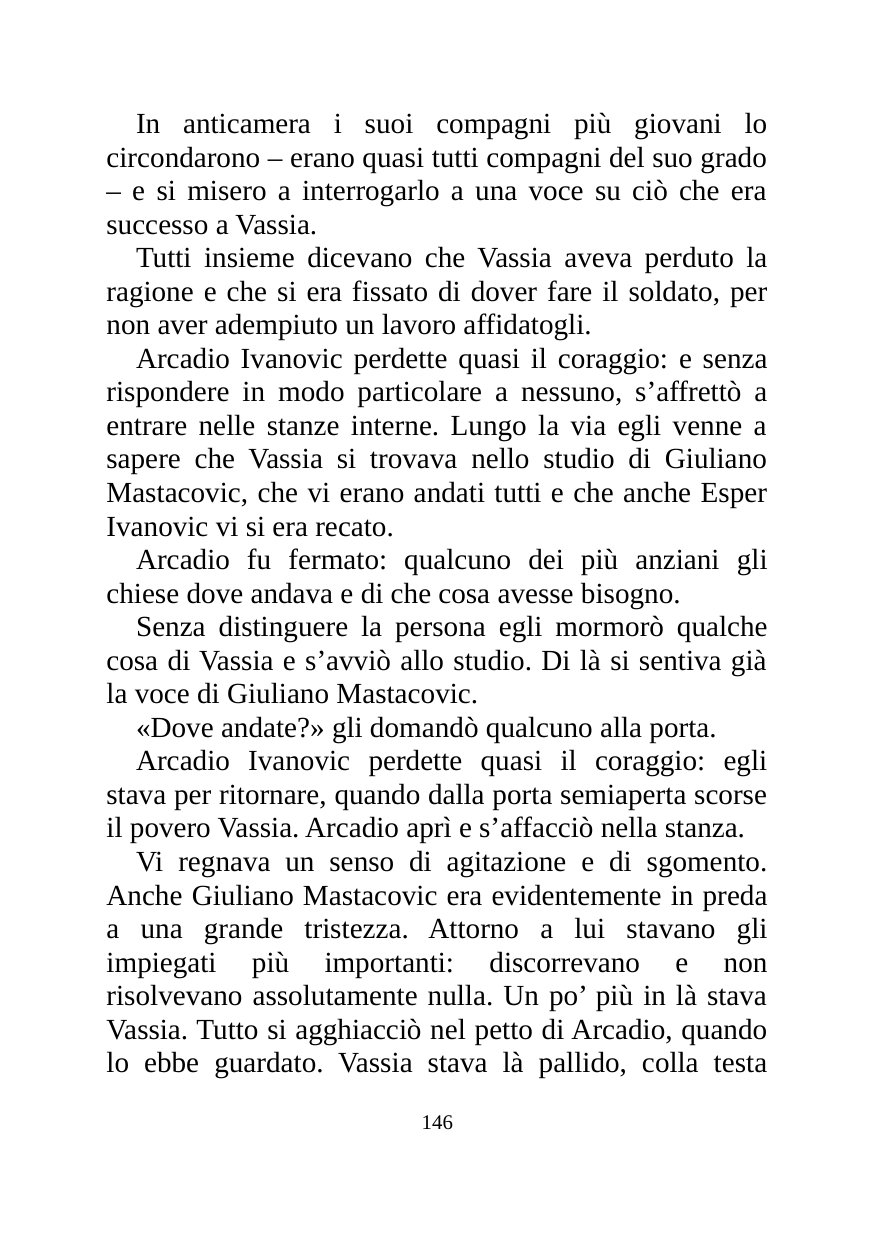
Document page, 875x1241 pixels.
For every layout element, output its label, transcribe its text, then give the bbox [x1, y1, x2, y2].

text Senza distinguere la persona egli mormorò qualche cosa di Vassia e s’avviò allo studio. Di là si sentiva già la voce di Giuliano Mastacovic. [106, 609, 768, 710]
text Arcadio fu fermato: qualcuno dei più anziani gli chiese dove andava e di che cosa avesse bisogno. [106, 542, 768, 609]
text «Dove andate?» gli domandò qualcuno alla porta. [106, 710, 768, 743]
text Arcadio Ivanovic perdette quasi il coraggio: e senza rispondere in modo particolare a nessuno, s’affrettò a entrare nelle stanze interne. Lungo la via egli venne a sapere che Vassia si trovava nello studio di Giuliano Mastacovic, che vi erano andati tutti e che anche Esper Ivanovic vi si era recato. [106, 341, 768, 542]
text In anticamera i suoi compagni più giovani lo circondarono – erano quasi tutti compagni del suo grado – e si misero a interrogarlo a una voce su ciò che era successo a Vassia. [106, 106, 768, 240]
text Vi regnava un senso di agitazione e di sgomento. Anche Giuliano Mastacovic era evidentemente in preda a una grande tristezza. Attorno a lui stavano gli impiegati più importanti: discorrevano e non risolvevano assolutamente nulla. Un po’ più in là stava Vassia. Tutto si agghiacciò nel petto di Arcadio, quando lo ebbe guardato. Vassia stava là pallido, colla testa [106, 844, 768, 1079]
text Tutti insieme dicevano che Vassia aveva perduto la ragione e che si era fissato di dover fare il soldato, per non aver adempiuto un lavoro affidatogli. [106, 240, 768, 341]
text Arcadio Ivanovic perdette quasi il coraggio: egli stava per ritornare, quando dalla porta semiaperta scorse il povero Vassia. Arcadio aprì e s’affacciò nella stanza. [106, 743, 768, 844]
